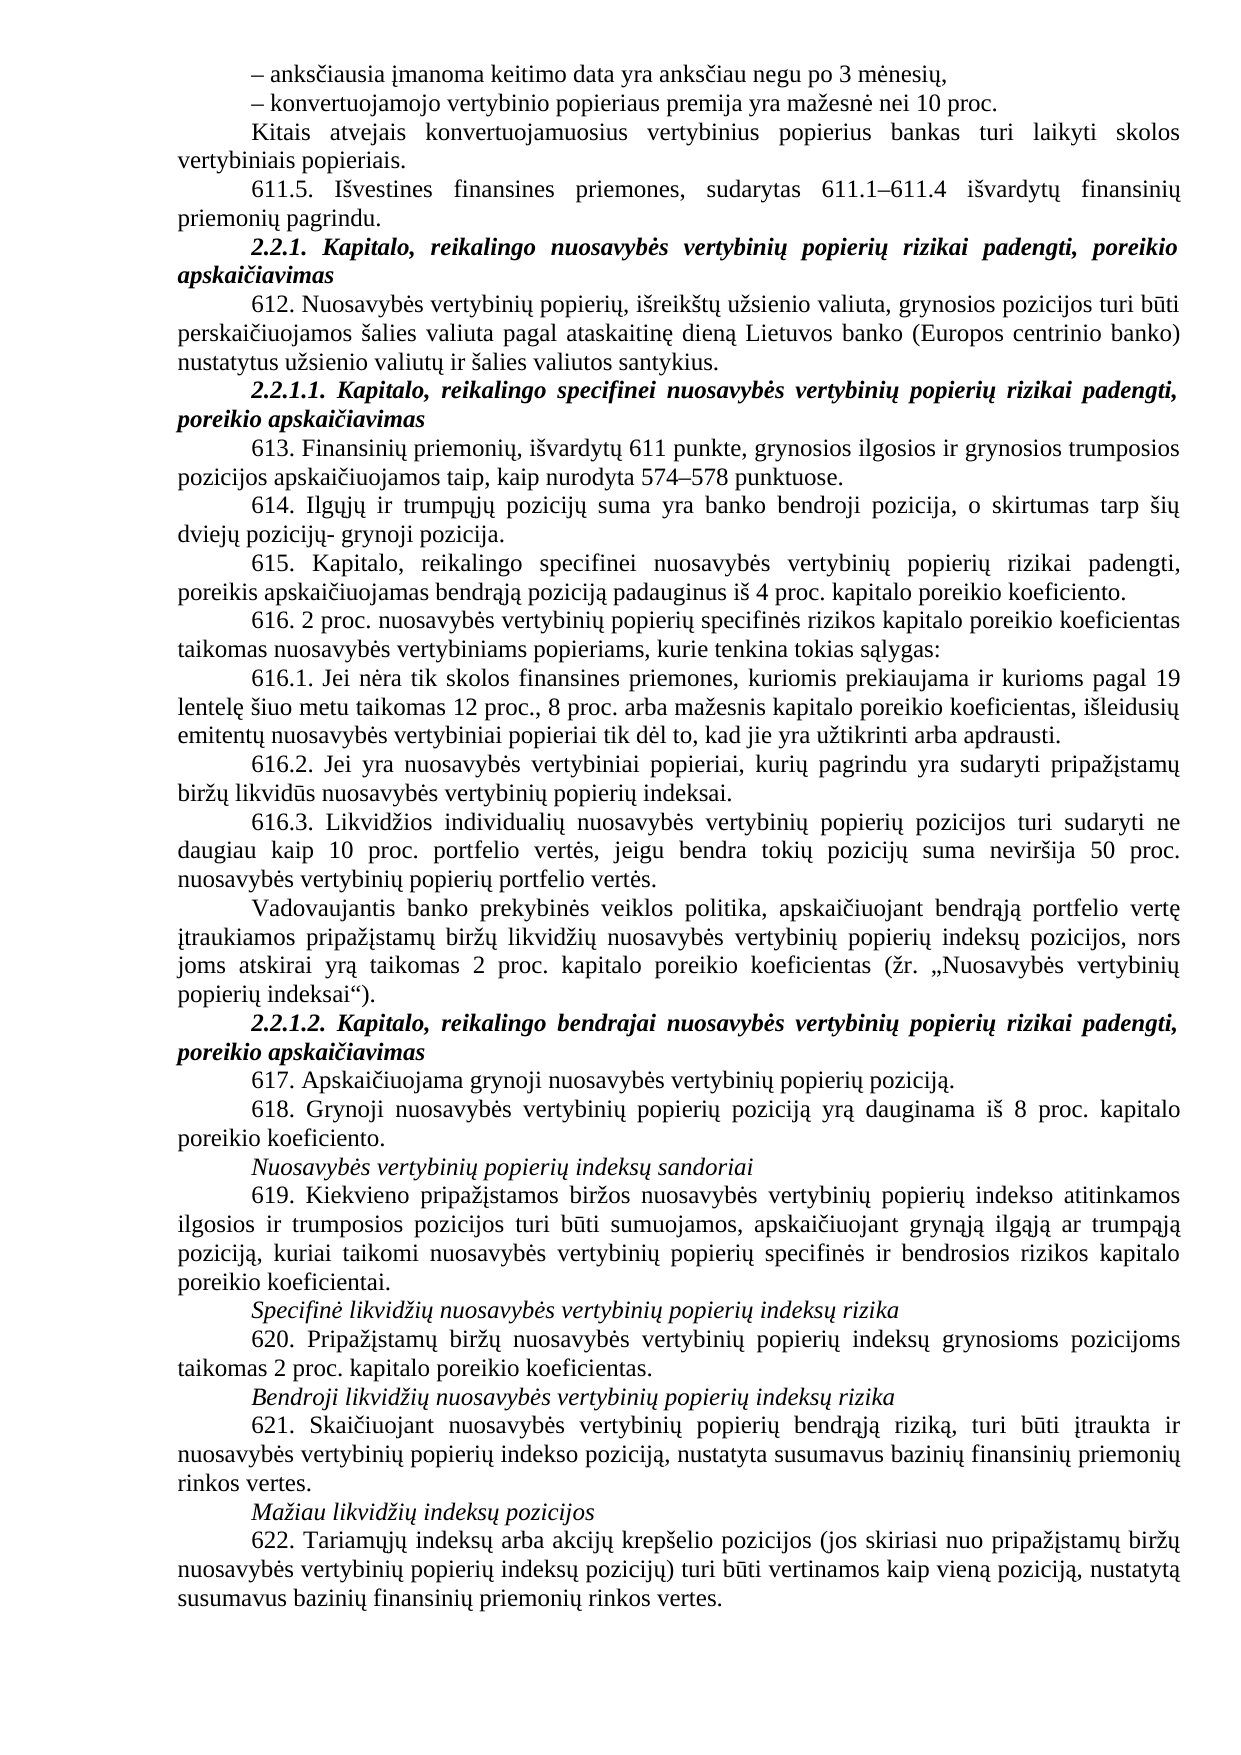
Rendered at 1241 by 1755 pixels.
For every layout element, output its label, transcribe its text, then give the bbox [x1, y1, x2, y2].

text 622. Tariamųjų indeksų arba akcijų krepšelio pozicijos (jos skiriasi nuo pripažįstamų biržų nuosavybės vertybinių popierių indeksų pozicijų) turi būti vertinamos kaip vieną poziciją, nustatytą susumavus bazinių finansinių priemonių rinkos vertes. [177, 1525, 1181, 1612]
text 620. Pripažįstamų biržų nuosavybės vertybinių popierių indeksų grynosioms pozicijoms taikomas 2 proc. kapitalo poreikio koeficientas. [177, 1324, 1181, 1382]
text 621. Skaičiuojant nuosavybės vertybinių popierių bendrąją riziką, turi būti įtraukta ir nuosavybės vertybinių popierių indekso poziciją, nustatyta susumavus bazinių finansinių priemonių rinkos vertes. [177, 1410, 1181, 1497]
text 616.2. Jei yra nuosavybės vertybiniai popieriai, kurių pagrindu yra sudaryti pripažįstamų biržų likvidūs nuosavybės vertybinių popierių indeksai. [177, 749, 1181, 807]
text 614. Ilgųjų ir trumpųjų pozicijų suma yra banko bendroji pozicija, o skirtumas tarp šių dviejų pozicijų- grynoji pozicija. [177, 490, 1181, 548]
text 619. Kiekvieno pripažįstamos biržos nuosavybės vertybinių popierių indekso atitinkamos ilgosios ir trumposios pozicijos turi būti sumuojamos, apskaičiuojant grynąją ilgąją ar trumpąją poziciją, kuriai taikomi nuosavybės vertybinių popierių specifinės ir bendrosios rizikos kapitalo poreikio koeficientai. [177, 1180, 1181, 1295]
text Mažiau likvidžių indeksų pozicijos [177, 1497, 1181, 1525]
text 616.1. Jei nėra tik skolos finansines priemones, kuriomis prekiaujama ir kurioms pagal 19 lentelę šiuo metu taikomas 12 proc., 8 proc. arba mažesnis kapitalo poreikio koeficientas, išleidusių emitentų nuosavybės vertybiniai popieriai tik dėl to, kad jie yra užtikrinti arba apdrausti. [177, 663, 1181, 749]
text – anksčiausia įmanoma keitimo data yra anksčiau negu po 3 mėnesių, [177, 59, 1181, 88]
text 615. Kapitalo, reikalingo specifinei nuosavybės vertybinių popierių rizikai padengti, poreikis apskaičiuojamas bendrąją poziciją padauginus iš 4 proc. kapitalo poreikio koeficiento. [177, 548, 1181, 605]
text 616. 2 proc. nuosavybės vertybinių popierių specifinės rizikos kapitalo poreikio koeficientas taikomas nuosavybės vertybiniams popieriams, kurie tenkina tokias sąlygas: [177, 605, 1181, 663]
text 612. Nuosavybės vertybinių popierių, išreikštų užsienio valiuta, grynosios pozicijos turi būti perskaičiuojamos šalies valiuta pagal ataskaitinę dieną Lietuvos banko (Europos centrinio banko) nustatytus užsienio valiutų ir šalies valiutos santykius. [177, 289, 1181, 375]
text Bendroji likvidžių nuosavybės vertybinių popierių indeksų rizika [177, 1382, 1181, 1410]
text Vadovaujantis banko prekybinės veiklos politika, apskaičiuojant bendrąją portfelio vertę įtraukiamos pripažįstamų biržų likvidžių nuosavybės vertybinių popierių indeksų pozicijos, nors joms atskirai yrą taikomas 2 proc. kapitalo poreikio koeficientas (žr. „Nuosavybės vertybinių popierių indeksai“). [177, 893, 1181, 1008]
text 617. Apskaičiuojama grynoji nuosavybės vertybinių popierių poziciją. [177, 1065, 1181, 1094]
text 2.2.1.2. Kapitalo, reikalingo bendrajai nuosavybės vertybinių popierių rizikai padengti, poreikio apskaičiavimas [177, 1008, 1181, 1065]
text 2.2.1.1. Kapitalo, reikalingo specifinei nuosavybės vertybinių popierių rizikai padengti, poreikio apskaičiavimas [177, 375, 1181, 433]
text 616.3. Likvidžios individualių nuosavybės vertybinių popierių pozicijos turi sudaryti ne daugiau kaip 10 proc. portfelio vertės, jeigu bendra tokių pozicijų suma neviršija 50 proc. nuosavybės vertybinių popierių portfelio vertės. [177, 807, 1181, 893]
text Kitais atvejais konvertuojamuosius vertybinius popierius bankas turi laikyti skolos vertybiniais popieriais. [177, 117, 1181, 174]
text – konvertuojamojo vertybinio popieriaus premija yra mažesnė nei 10 proc. [177, 88, 1181, 117]
text 611.5. Išvestines finansines priemones, sudarytas 611.1–611.4 išvardytų finansinių priemonių pagrindu. [177, 174, 1181, 232]
text Specifinė likvidžių nuosavybės vertybinių popierių indeksų rizika [177, 1295, 1181, 1324]
text Nuosavybės vertybinių popierių indeksų sandoriai [177, 1152, 1181, 1180]
text 618. Grynoji nuosavybės vertybinių popierių poziciją yrą dauginama iš 8 proc. kapitalo poreikio koeficiento. [177, 1094, 1181, 1152]
text 2.2.1. Kapitalo, reikalingo nuosavybės vertybinių popierių rizikai padengti, poreikio apskaičiavimas [177, 232, 1181, 289]
text 613. Finansinių priemonių, išvardytų 611 punkte, grynosios ilgosios ir grynosios trumposios pozicijos apskaičiuojamos taip, kaip nurodyta 574–578 punktuose. [177, 433, 1181, 490]
